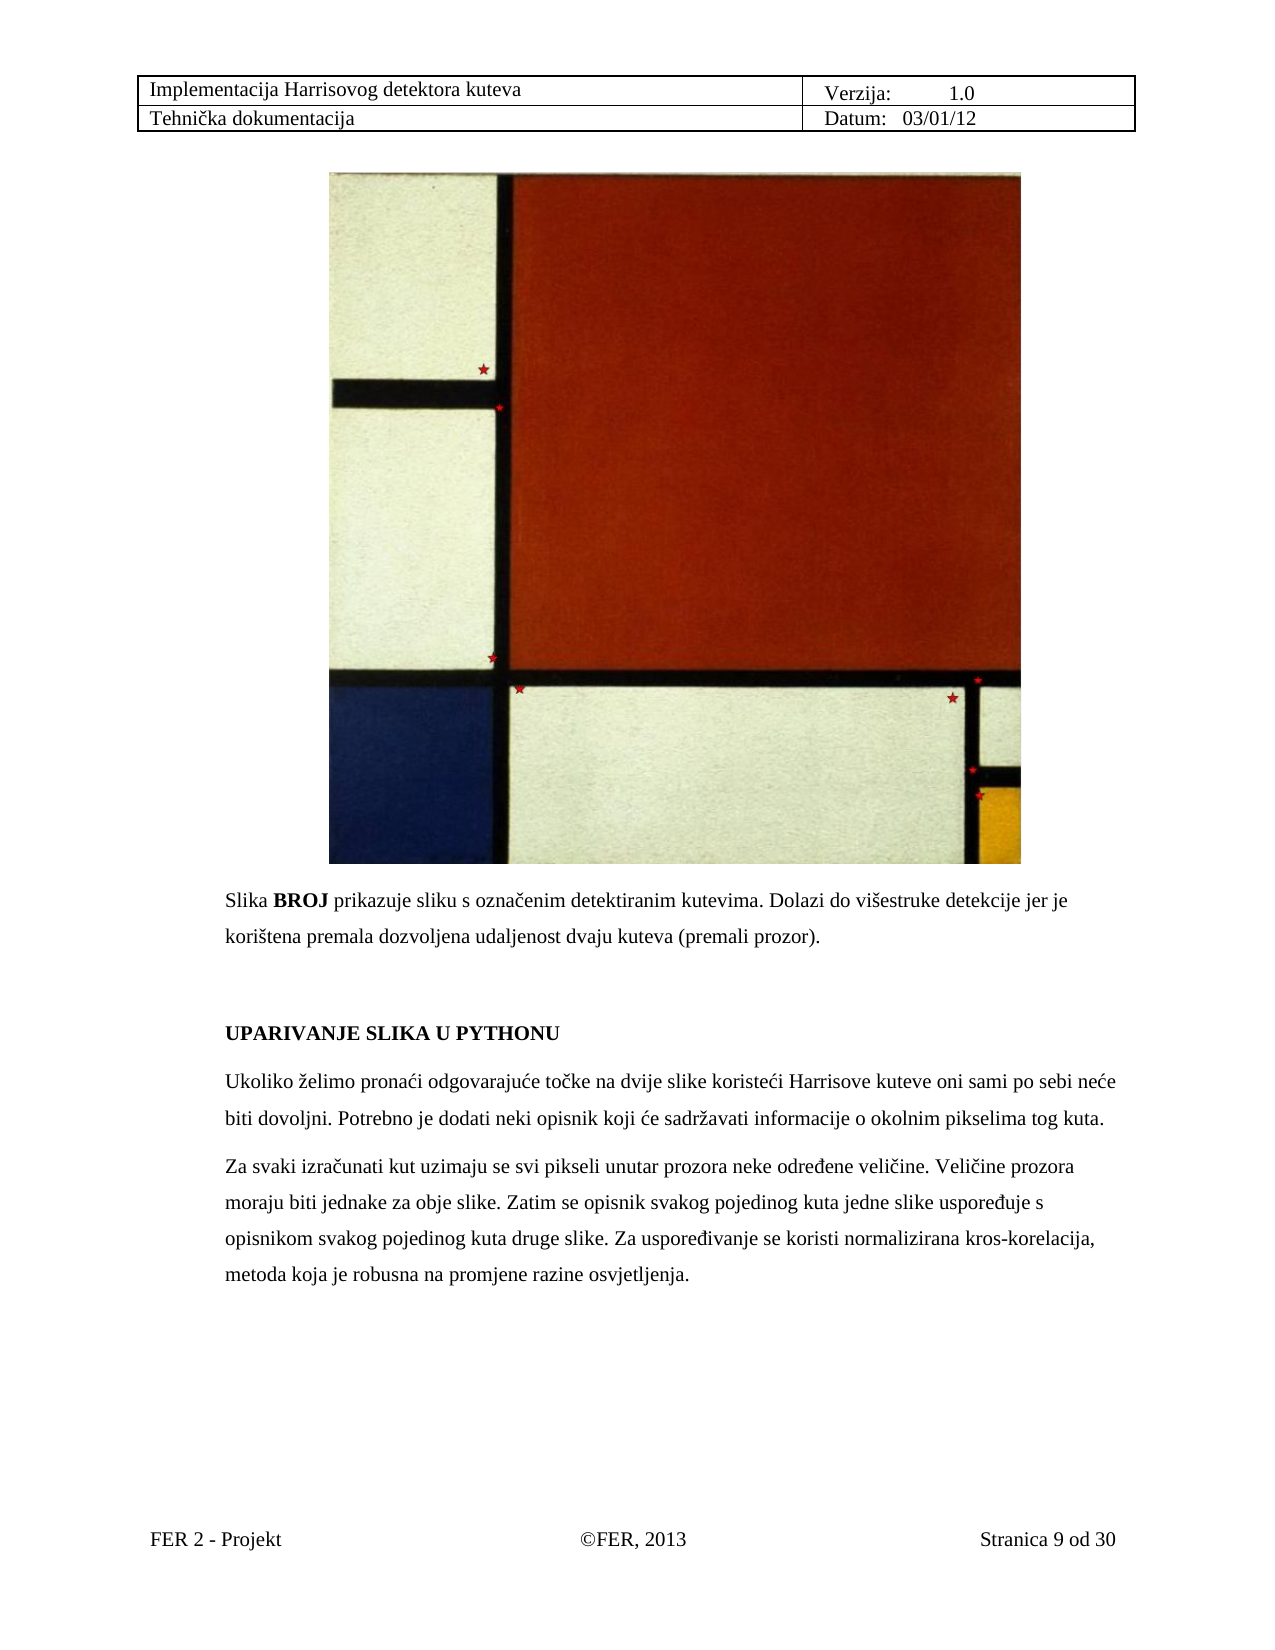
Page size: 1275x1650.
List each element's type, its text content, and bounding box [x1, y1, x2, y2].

text Za svaki izračunati kut uzimaju se svi pikseli unutar prozora neke određene veličine. Veličine prozora moraju biti jednake za obje slike. Zatim se opisnik svakog pojedinog kuta jedne slike uspoređuje s opisnikom svakog pojedinog kuta druge slike. Za uspoređivanje se koristi normalizirana kros-korelacija, metoda koja je robusna na promjene razine osvjetljenja. [225, 1154, 1125, 1286]
text Ukoliko želimo pronaći odgovarajuće točke na dvije slike koristeći Harrisove kuteve oni sami po sebi neće biti dovoljni. Potrebno je dodati neki opisnik koji će sadržavati informacije o okolnim pikselima tog kuta. [225, 1069, 1125, 1129]
text UPARIVANJE SLIKA U PYTHONU [225, 1021, 1125, 1045]
text Slika BROJ prikazuje sliku s označenim detektiranim kutevima. Dolazi do višestruke detekcije jer je korištena premala dozvoljena udaljenost dvaju kuteva (premali prozor). [225, 888, 1125, 948]
picture [329, 172, 1022, 864]
